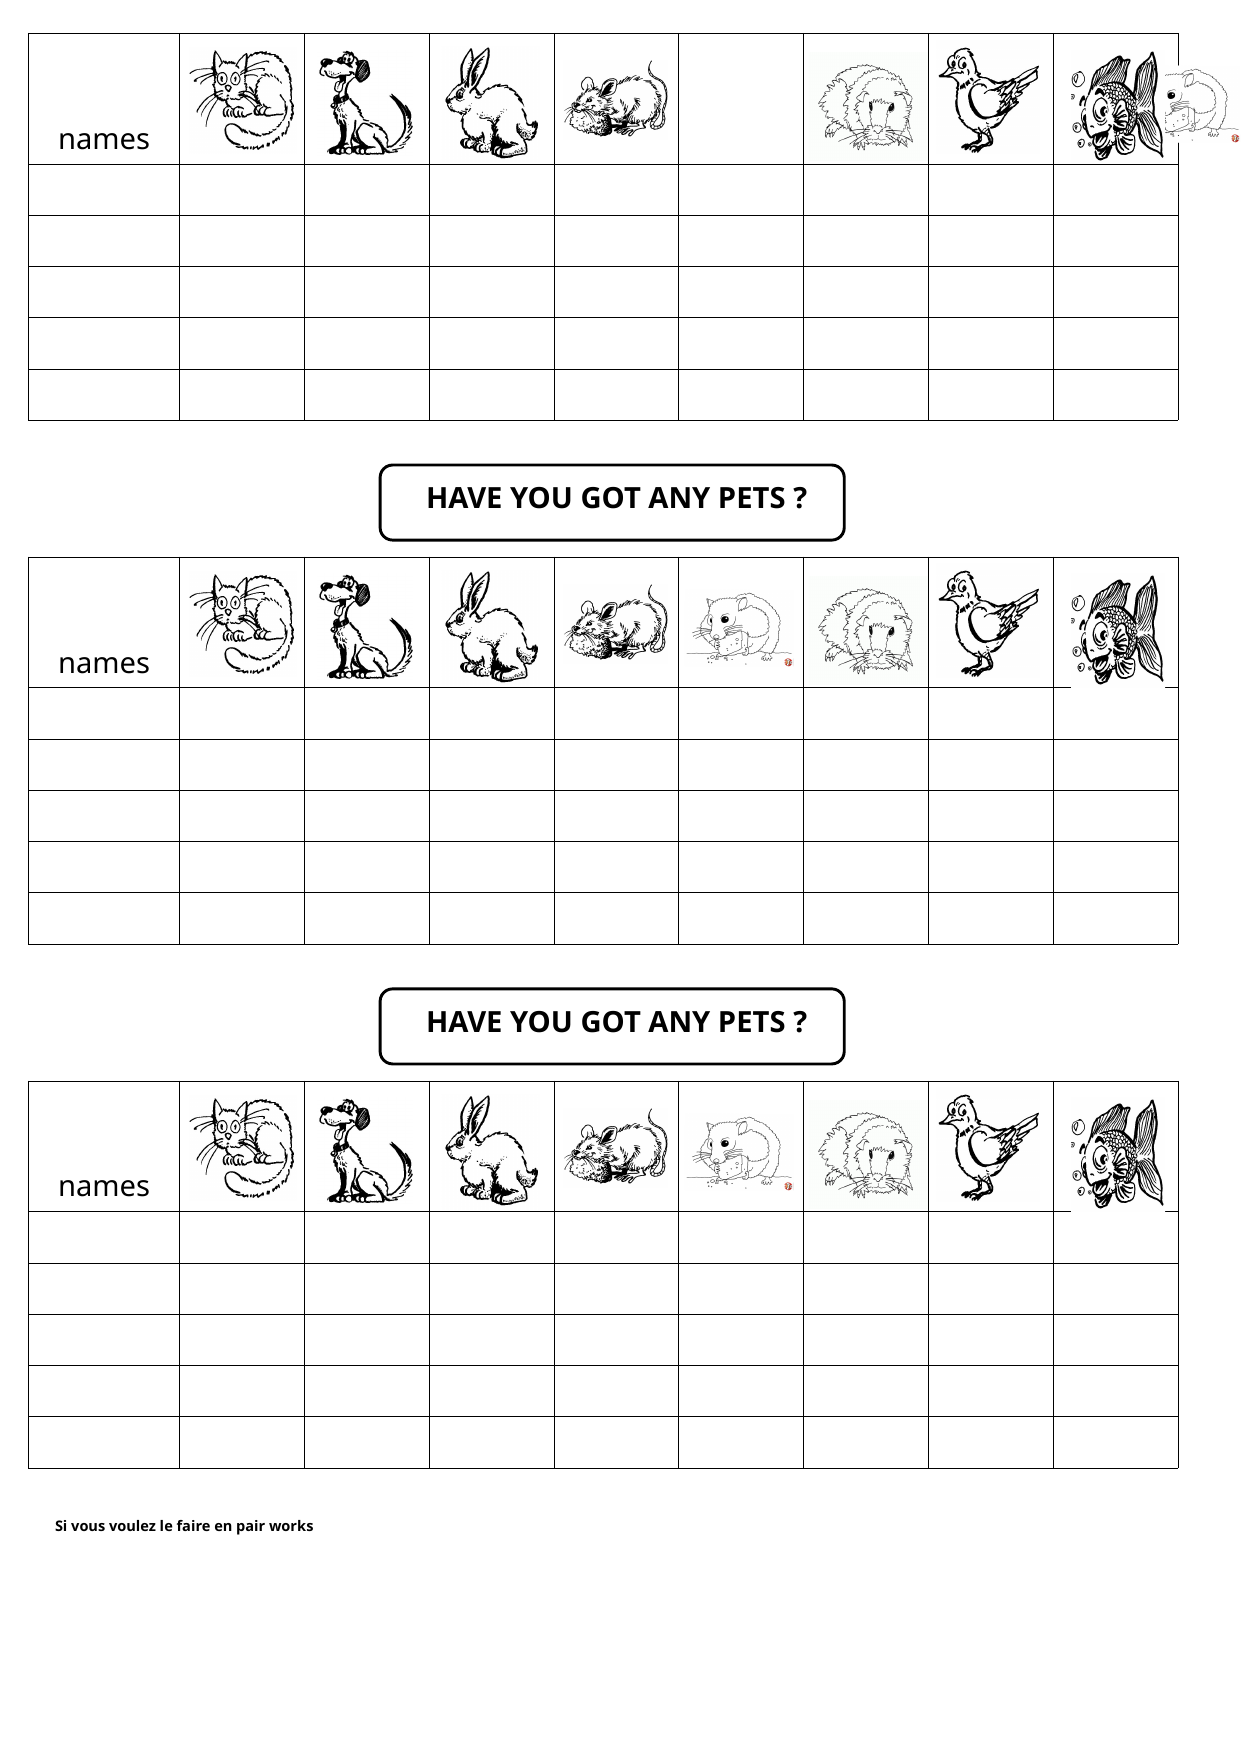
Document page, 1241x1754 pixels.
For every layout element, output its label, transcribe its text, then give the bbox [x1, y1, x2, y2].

table_cell [679, 791, 803, 841]
table_cell [29, 1417, 179, 1467]
table_cell [679, 1315, 803, 1365]
table_cell [929, 1264, 1053, 1314]
table_cell [804, 1264, 928, 1314]
table_cell [804, 791, 928, 841]
table_cell [1054, 740, 1178, 790]
table_cell [929, 267, 1053, 317]
table_cell [555, 318, 678, 368]
text HAVE YOU GOT ANY PETS ? [382, 1001, 842, 1041]
table_cell [679, 740, 803, 790]
text [846, 1001, 1178, 1041]
table_cell [180, 842, 304, 892]
table_cell [305, 740, 429, 790]
table_cell [180, 1417, 304, 1467]
table_cell [29, 1366, 179, 1416]
table_cell [1054, 1212, 1178, 1262]
table_cell [180, 318, 304, 368]
table_cell [180, 165, 304, 215]
table_cell [180, 893, 304, 943]
table_cell [29, 1264, 179, 1314]
table_header [804, 53, 928, 163]
table_cell [929, 216, 1053, 266]
table_cell [430, 216, 554, 266]
table_header [555, 34, 678, 163]
table_cell [1054, 1366, 1178, 1416]
table_cell [29, 791, 179, 841]
table_header [180, 1082, 304, 1211]
table_header [804, 558, 928, 687]
table_cell [29, 1212, 179, 1262]
text HAVE YOU GOT ANY PETS ? [382, 477, 842, 517]
table_cell [555, 1417, 678, 1467]
table_cell [305, 688, 429, 738]
table_cell [555, 165, 678, 215]
table_cell [430, 165, 554, 215]
table_cell [555, 370, 678, 420]
table_cell [29, 893, 179, 943]
table_cell [1054, 370, 1178, 420]
table_header [305, 34, 429, 163]
table_cell [180, 791, 304, 841]
table_cell [430, 318, 554, 368]
table_cell [929, 318, 1053, 368]
table_cell [305, 216, 429, 266]
table_cell [555, 688, 678, 738]
table_cell [1054, 1417, 1178, 1467]
table_cell [29, 216, 179, 266]
table_cell [804, 688, 928, 738]
table_cell [29, 165, 179, 215]
table_header [430, 1082, 554, 1211]
table_cell [679, 893, 803, 943]
table_header [929, 34, 1053, 163]
table_cell [929, 842, 1053, 892]
table_cell [555, 893, 678, 943]
table_header [180, 558, 304, 687]
table_header [1054, 34, 1178, 163]
table_cell [804, 740, 928, 790]
table_cell [1054, 893, 1178, 943]
table_cell [1054, 318, 1178, 368]
table_header [180, 34, 304, 163]
table_cell [1054, 1315, 1178, 1365]
table_cell [555, 267, 678, 317]
picture [1166, 66, 1241, 143]
text [846, 477, 1178, 517]
table_cell [679, 842, 803, 892]
table_header [555, 558, 678, 687]
table_cell [929, 370, 1053, 420]
table_header names [29, 558, 179, 687]
table_cell [29, 740, 179, 790]
table_cell [804, 1366, 928, 1416]
table_cell [679, 216, 803, 266]
table_cell [929, 1366, 1053, 1416]
table_cell [555, 740, 678, 790]
table_cell [1054, 791, 1178, 841]
table_header [430, 34, 554, 163]
table_cell [305, 1366, 429, 1416]
table_header [679, 558, 803, 687]
picture [808, 576, 928, 685]
table_header [1166, 143, 1178, 163]
table_cell [29, 318, 179, 368]
table_cell [29, 688, 179, 738]
table_cell [804, 1212, 928, 1262]
table_cell [555, 1315, 678, 1365]
table_cell [679, 1417, 803, 1467]
table_cell [305, 1315, 429, 1365]
table_cell [555, 1366, 678, 1416]
table_cell [555, 1212, 678, 1262]
table_header [929, 558, 1053, 687]
table_cell [555, 791, 678, 841]
table_cell [430, 893, 554, 943]
picture [685, 1114, 794, 1191]
table_cell [180, 1212, 304, 1262]
table_header [679, 1082, 803, 1211]
table_cell [180, 688, 304, 738]
table_cell [180, 267, 304, 317]
table_header [804, 34, 928, 52]
table_cell [679, 688, 803, 738]
table_cell [679, 1366, 803, 1416]
table_cell [804, 1417, 928, 1467]
picture [808, 52, 928, 161]
table_header names [29, 34, 179, 163]
table_cell [305, 1264, 429, 1314]
table_cell [430, 267, 554, 317]
table_header [679, 34, 803, 163]
table_header names [29, 1082, 179, 1211]
table_cell [555, 1264, 678, 1314]
table_header [1054, 1082, 1178, 1211]
table_header [430, 558, 554, 687]
picture [685, 590, 794, 667]
text Si vous voulez le faire en pair works [55, 1516, 1178, 1536]
table_header [555, 1082, 678, 1211]
table_cell [29, 1315, 179, 1365]
table_header [929, 1082, 1053, 1211]
table_cell [1054, 216, 1178, 266]
table_cell [180, 370, 304, 420]
table_header [804, 1082, 928, 1211]
table_cell [430, 688, 554, 738]
table_cell [430, 1417, 554, 1467]
table_cell [180, 1264, 304, 1314]
table_cell [430, 791, 554, 841]
table_cell [679, 165, 803, 215]
table_cell [305, 893, 429, 943]
table_cell [555, 842, 678, 892]
text [55, 1001, 378, 1041]
table_cell [1054, 165, 1178, 215]
table_cell [1054, 267, 1178, 317]
table_header [305, 558, 429, 687]
table_header [305, 1082, 429, 1211]
table_cell [679, 267, 803, 317]
table_cell [804, 893, 928, 943]
table_cell [804, 842, 928, 892]
table_cell [305, 318, 429, 368]
table_cell [929, 1315, 1053, 1365]
table_cell [305, 370, 429, 420]
table_cell [180, 1315, 304, 1365]
picture [808, 1100, 928, 1209]
table_cell [929, 740, 1053, 790]
table_cell [929, 791, 1053, 841]
table_cell [679, 1264, 803, 1314]
table_cell [430, 370, 554, 420]
table_cell [679, 318, 803, 368]
table_cell [804, 267, 928, 317]
table_cell [1054, 1264, 1178, 1314]
table_cell [305, 842, 429, 892]
table_cell [804, 1315, 928, 1365]
table_cell [804, 165, 928, 215]
table_cell [929, 1212, 1053, 1262]
table_cell [929, 1417, 1053, 1467]
table_cell [555, 216, 678, 266]
table_cell [180, 740, 304, 790]
table_cell [29, 267, 179, 317]
table_cell [929, 893, 1053, 943]
table_cell [305, 791, 429, 841]
table_cell [1054, 842, 1178, 892]
table_cell [804, 318, 928, 368]
table_header [1054, 558, 1178, 687]
table_cell [679, 370, 803, 420]
table_cell [430, 1366, 554, 1416]
table_cell [430, 740, 554, 790]
table_cell [929, 688, 1053, 738]
table_cell [29, 842, 179, 892]
table_cell [180, 1366, 304, 1416]
table_cell [679, 1212, 803, 1262]
table_cell [929, 165, 1053, 215]
text [55, 477, 378, 517]
table_cell [804, 216, 928, 266]
table_cell [804, 370, 928, 420]
table_cell [430, 1315, 554, 1365]
table_cell [430, 1264, 554, 1314]
table_cell [430, 1212, 554, 1262]
table_cell [305, 165, 429, 215]
table_cell [430, 842, 554, 892]
table_cell [180, 216, 304, 266]
table_cell [305, 1212, 429, 1262]
table_cell [305, 267, 429, 317]
table_cell [1054, 688, 1178, 738]
table_cell [305, 1417, 429, 1467]
table_cell [29, 370, 179, 420]
